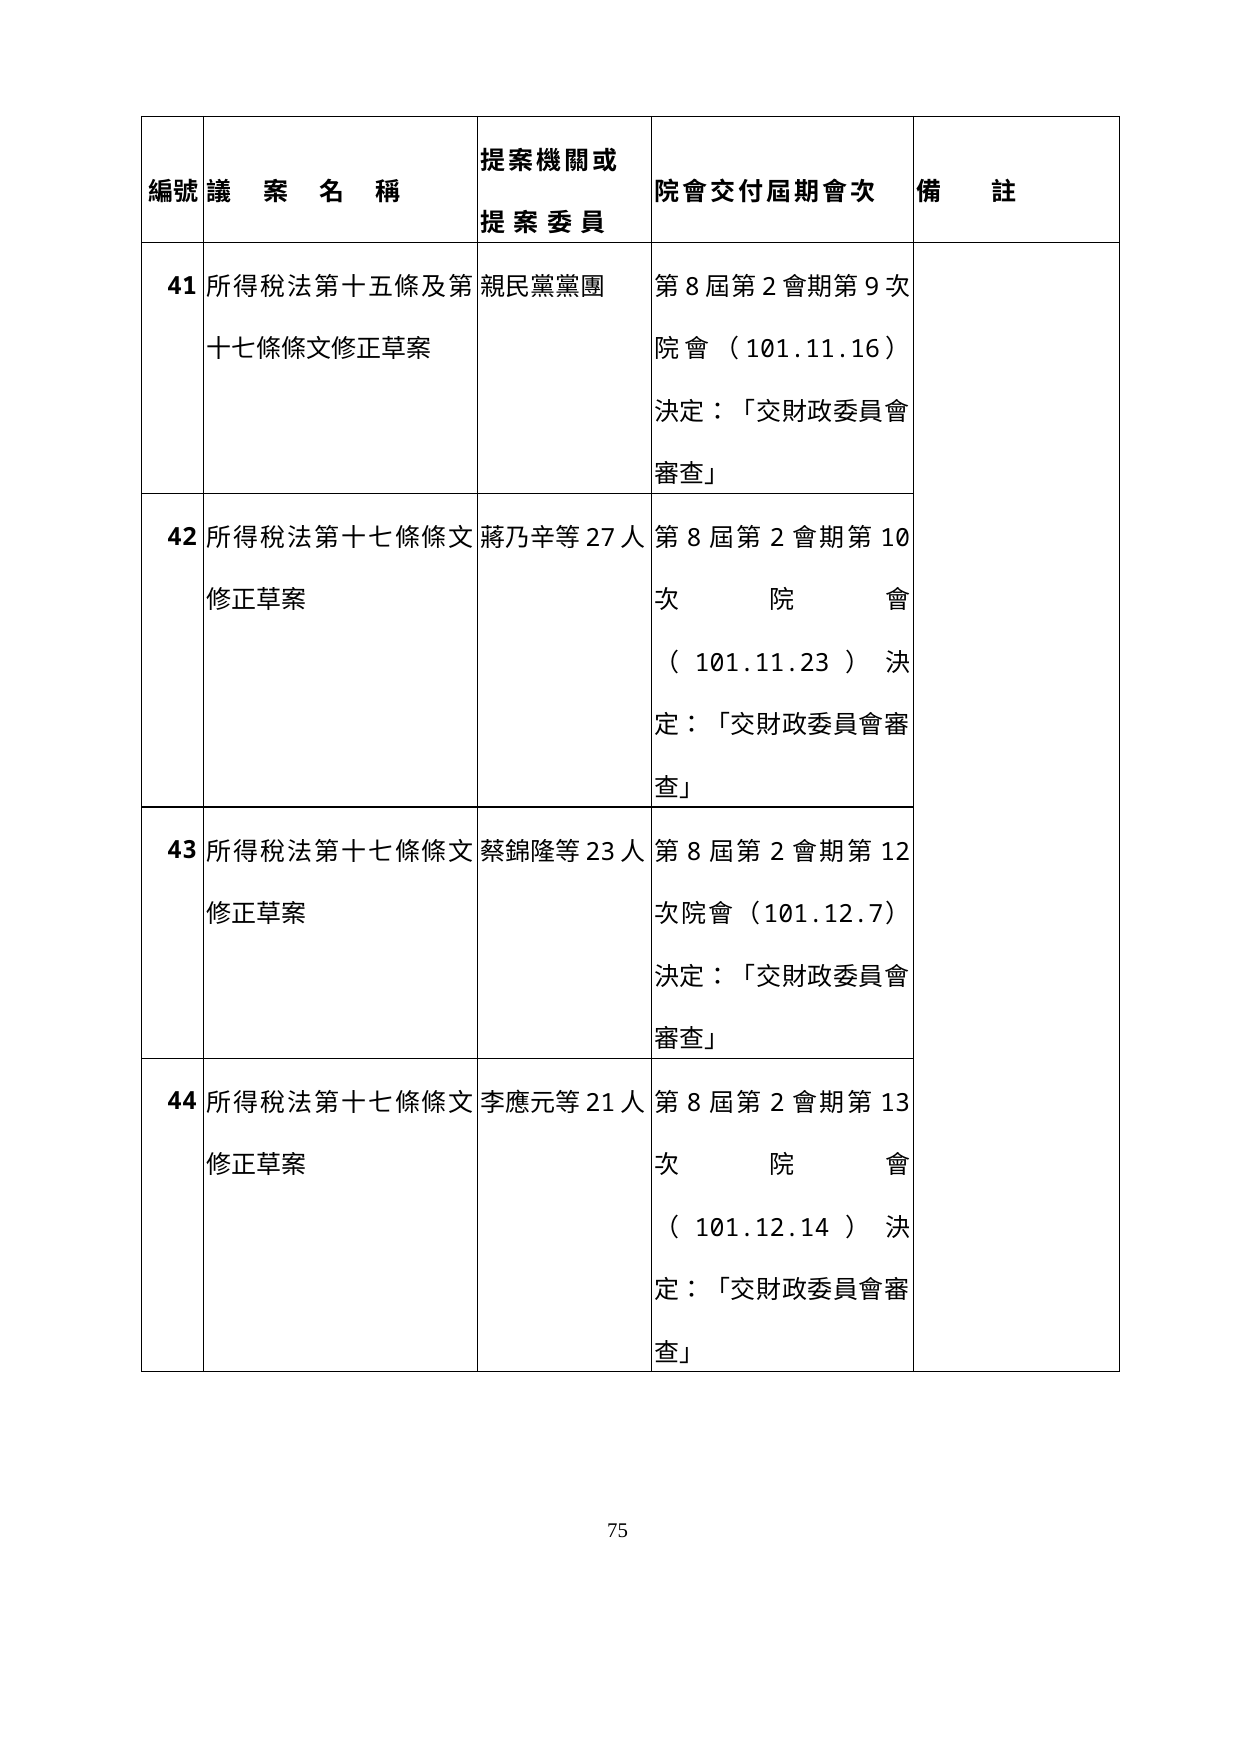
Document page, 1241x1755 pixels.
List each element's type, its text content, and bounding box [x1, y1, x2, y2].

table_cell 所得稅法第十七條條文修正草案 [204, 808, 477, 1057]
table_cell 第8屆第2會期第9次院會（101.11.16）決定：「交財政委員會審查」 [652, 243, 913, 493]
table_header 備 註 [914, 117, 1119, 242]
table_cell 蔡錦隆等23人 [478, 808, 651, 1057]
table_cell 所得稅法第十七條條文修正草案 [204, 1059, 477, 1371]
table_cell 親民黨黨團 [478, 243, 651, 493]
table_header 議 案 名 稱 [204, 117, 477, 242]
table_cell 蔣乃辛等27人 [478, 494, 651, 806]
table_cell 第8屆第2會期第10次院會（101.11.23）決定：「交財政委員會審查」 [652, 494, 913, 806]
table_cell 第8屆第2會期第13次院會（101.12.14）決定：「交財政委員會審查」 [652, 1059, 913, 1371]
table_header 院會交付屆期會次 [652, 117, 913, 242]
table_cell [142, 494, 203, 806]
table_cell [914, 243, 1119, 1371]
table_cell [142, 243, 203, 493]
table_cell 所得稅法第十七條條文修正草案 [204, 494, 477, 806]
table_cell 第8屆第2會期第12次院會（101.12.7）決定：「交財政委員會審查」 [652, 808, 913, 1057]
table_cell [142, 808, 203, 1057]
table_header 編號 [142, 117, 203, 242]
table_cell 所得稅法第十五條及第十七條條文修正草案 [204, 243, 477, 493]
table_cell [142, 1059, 203, 1371]
table_header 提案機關或 提案委員 [478, 117, 651, 242]
table_cell 李應元等21人 [478, 1059, 651, 1371]
